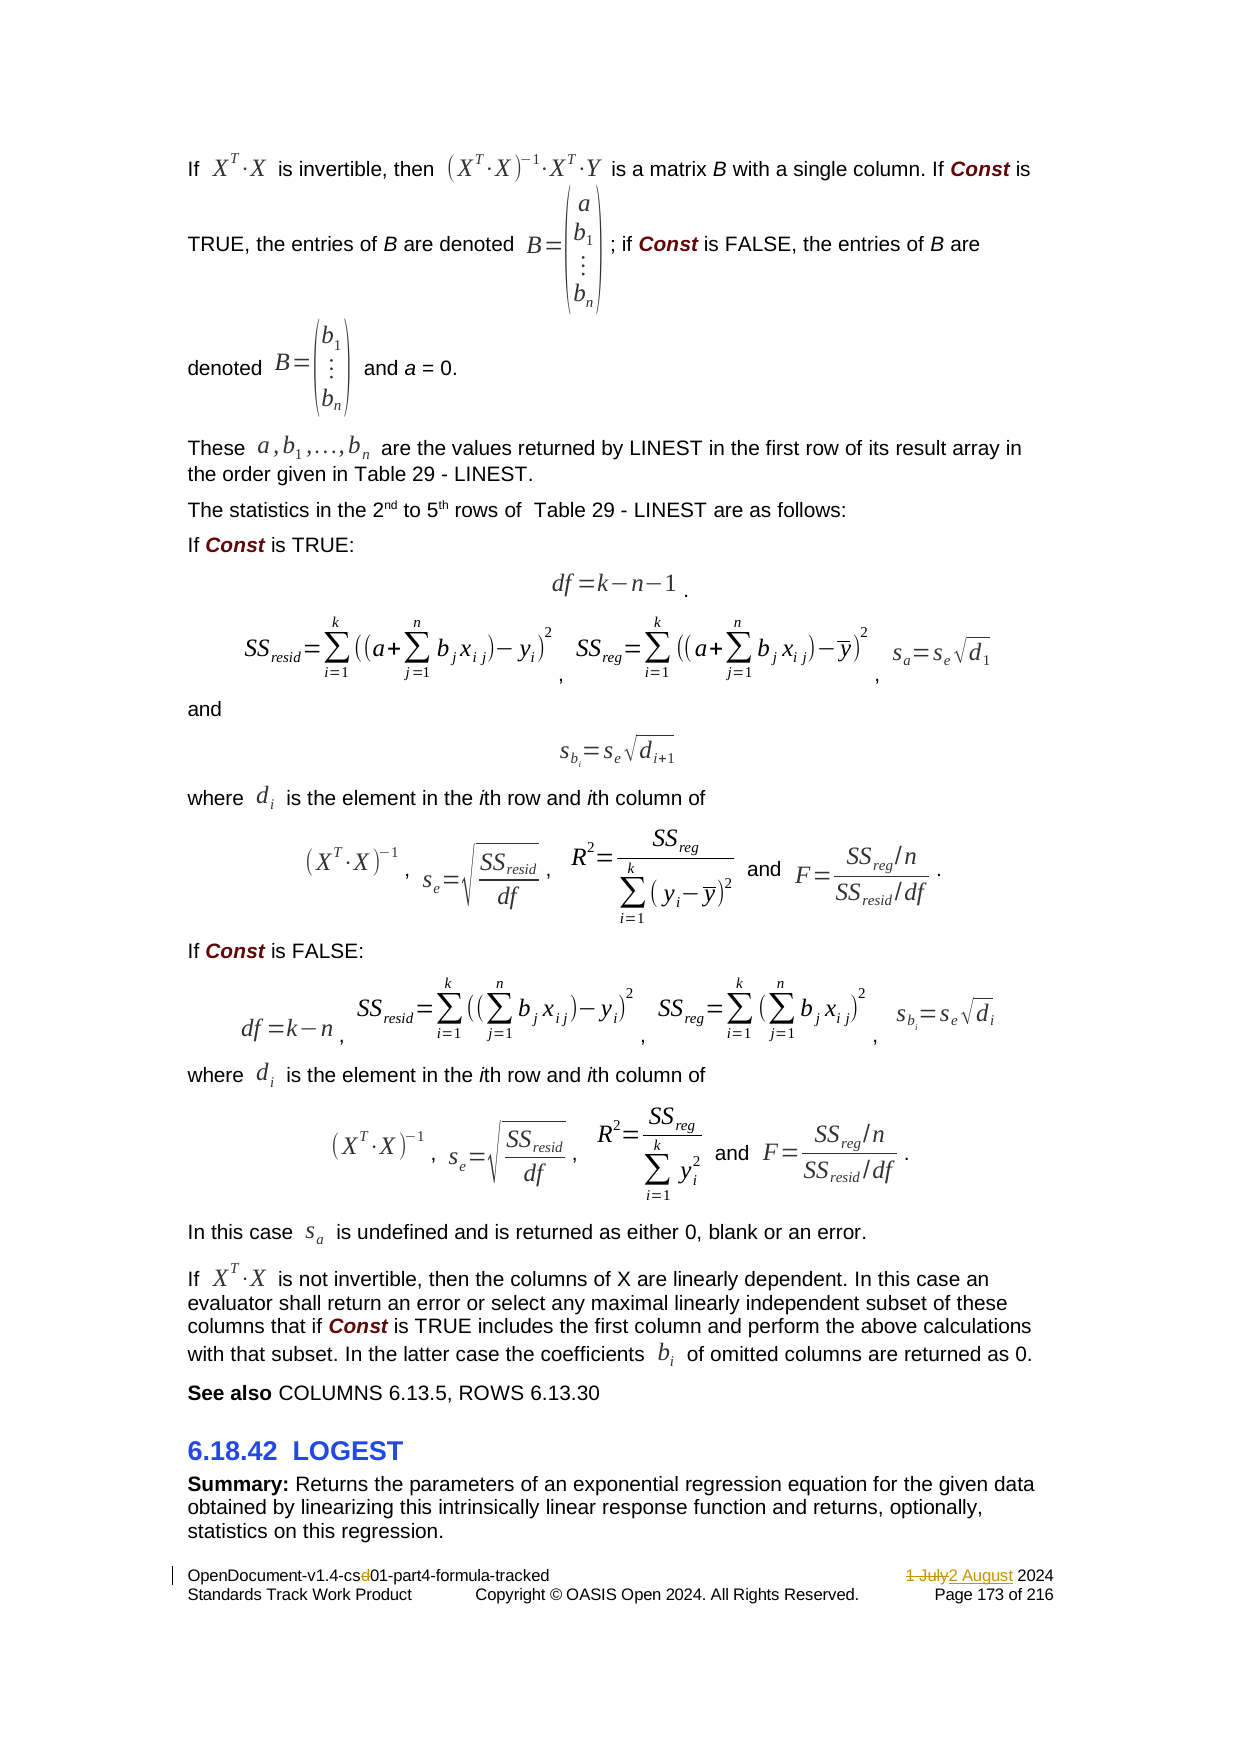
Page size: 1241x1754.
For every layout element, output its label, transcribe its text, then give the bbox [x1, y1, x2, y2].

subtitle LOGEST [187, 1436, 1053, 1466]
text , , and . [187, 825, 1053, 927]
text and [187, 698, 1053, 721]
text . [187, 569, 1053, 602]
text Summary: Returns the parameters of an exponential regression equation for the given data obtained by linearizing this intrinsically linear response function and returns, optionally, statistics on this regression. [187, 1472, 1053, 1543]
text The statistics in the 2nd to 5th rows of Table 29 - LINEST are as follows: [187, 498, 1053, 522]
text where is the element in the ith row and ith column of [187, 781, 1053, 813]
text If is invertible, then is a matrix B with a single column. If Const is TRUE, the entries of B are denoted ; if Const is FALSE, the entries of B are denoted and a = 0. [187, 150, 1053, 419]
text See also COLUMNS 6.13.5, ROWS 6.13.30 [187, 1382, 1053, 1405]
text If is not invertible, then the columns of X are linearly dependent. In this case an evaluator shall return an error or select any maximal linearly independent subset of these columns that if Const is TRUE includes the first column and perform the above calculations with that subset. In the latter case the coefficients of omitted columns are returned as 0. [187, 1260, 1053, 1369]
text These are the values returned by LINEST in the first row of its result array in the order given in Table 29 - LINEST. [187, 431, 1053, 486]
text , , , [187, 975, 1053, 1047]
text In this case is undefined and is returned as either 0, blank or an error. [187, 1217, 1053, 1248]
text , , [187, 614, 1053, 686]
text , , and . [187, 1102, 1053, 1204]
text If Const is TRUE: [187, 534, 1053, 557]
text where is the element in the ith row and ith column of [187, 1059, 1053, 1090]
text If Const is FALSE: [187, 939, 1053, 963]
